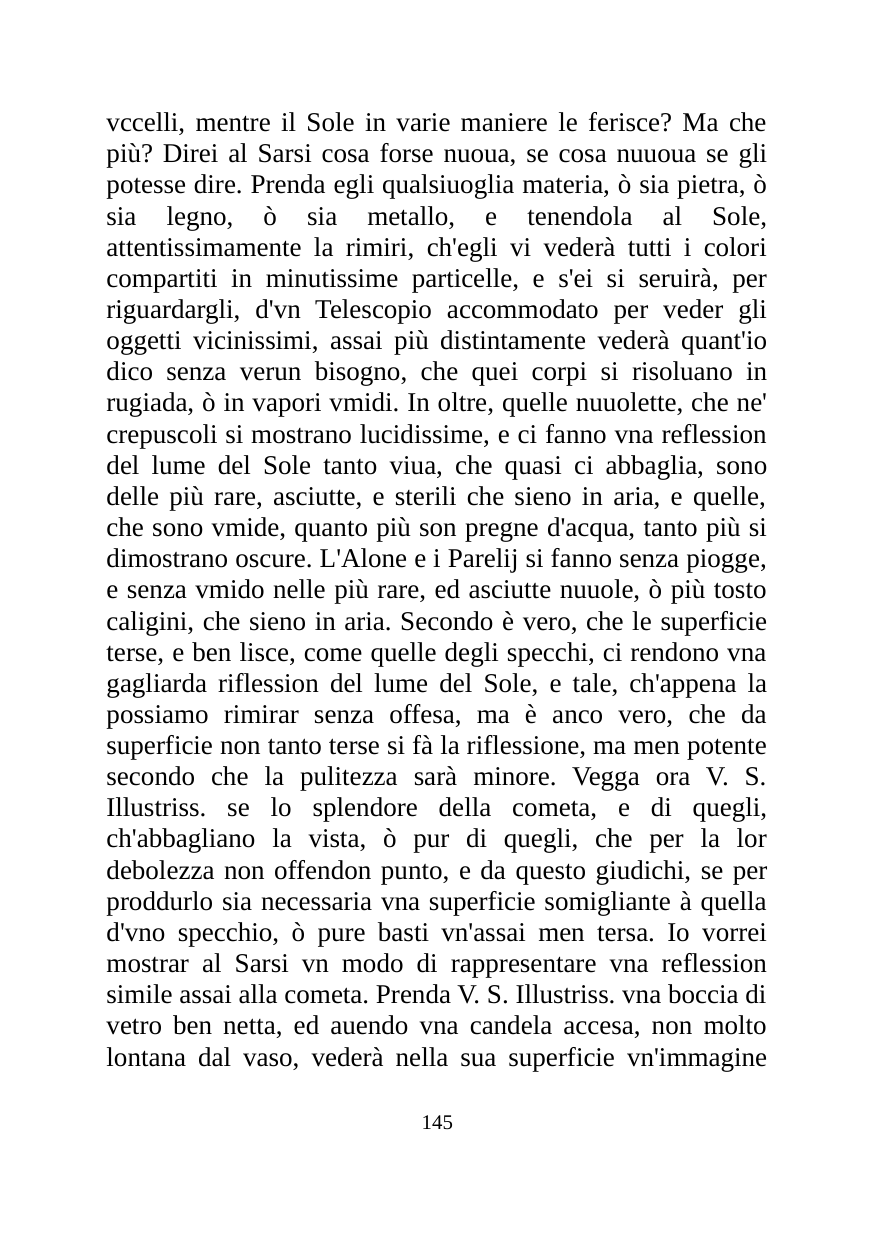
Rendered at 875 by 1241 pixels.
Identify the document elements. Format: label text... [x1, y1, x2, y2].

text vccelli, mentre il Sole in varie maniere le ferisce? Ma che più? Direi al Sarsi cosa forse nuoua, se cosa nuuoua se gli potesse dire. Prenda egli qualsiuoglia materia, ò sia pietra, ò sia legno, ò sia metallo, e tenendola al Sole, attentissimamente la rimiri, ch'egli vi vederà tutti i colori compartiti in minutissime particelle, e s'ei si seruirà, per riguardargli, d'vn Telescopio accommodato per veder gli oggetti vicinissimi, assai più distintamente vederà quant'io dico senza verun bisogno, che quei corpi si risoluano in rugiada, ò in vapori vmidi. In oltre, quelle nuuolette, che ne' crepuscoli si mostrano lucidissime, e ci fanno vna reflession del lume del Sole tanto viua, che quasi ci abbaglia, sono delle più rare, asciutte, e sterili che sieno in aria, e quelle, che sono vmide, quanto più son pregne d'acqua, tanto più si dimostrano oscure. L'Alone e i Parelij si fanno senza piogge, e senza vmido nelle più rare, ed asciutte nuuole, ò più tosto caligini, che sieno in aria. Secondo è vero, che le superficie terse, e ben lisce, come quelle degli specchi, ci rendono vna gagliarda riflession del lume del Sole, e tale, ch'appena la possiamo rimirar senza offesa, ma è anco vero, che da superficie non tanto terse si fà la riflessione, ma men potente secondo che la pulitezza sarà minore. Vegga ora V. S. Illustriss. se lo splendore della cometa, e di quegli, ch'abbagliano la vista, ò pur di quegli, che per la lor debolezza non offendon punto, e da questo giudichi, se per proddurlo sia necessaria vna superficie somigliante à quella d'vno specchio, ò pure basti vn'assai men tersa. Io vorrei mostrar al Sarsi vn modo di rappresentare vna reflession simile assai alla cometa. Prenda V. S. Illustriss. vna boccia di vetro ben netta, ed auendo vna candela accesa, non molto lontana dal vaso, vederà nella sua superficie vn'immagine [106, 106, 768, 1072]
